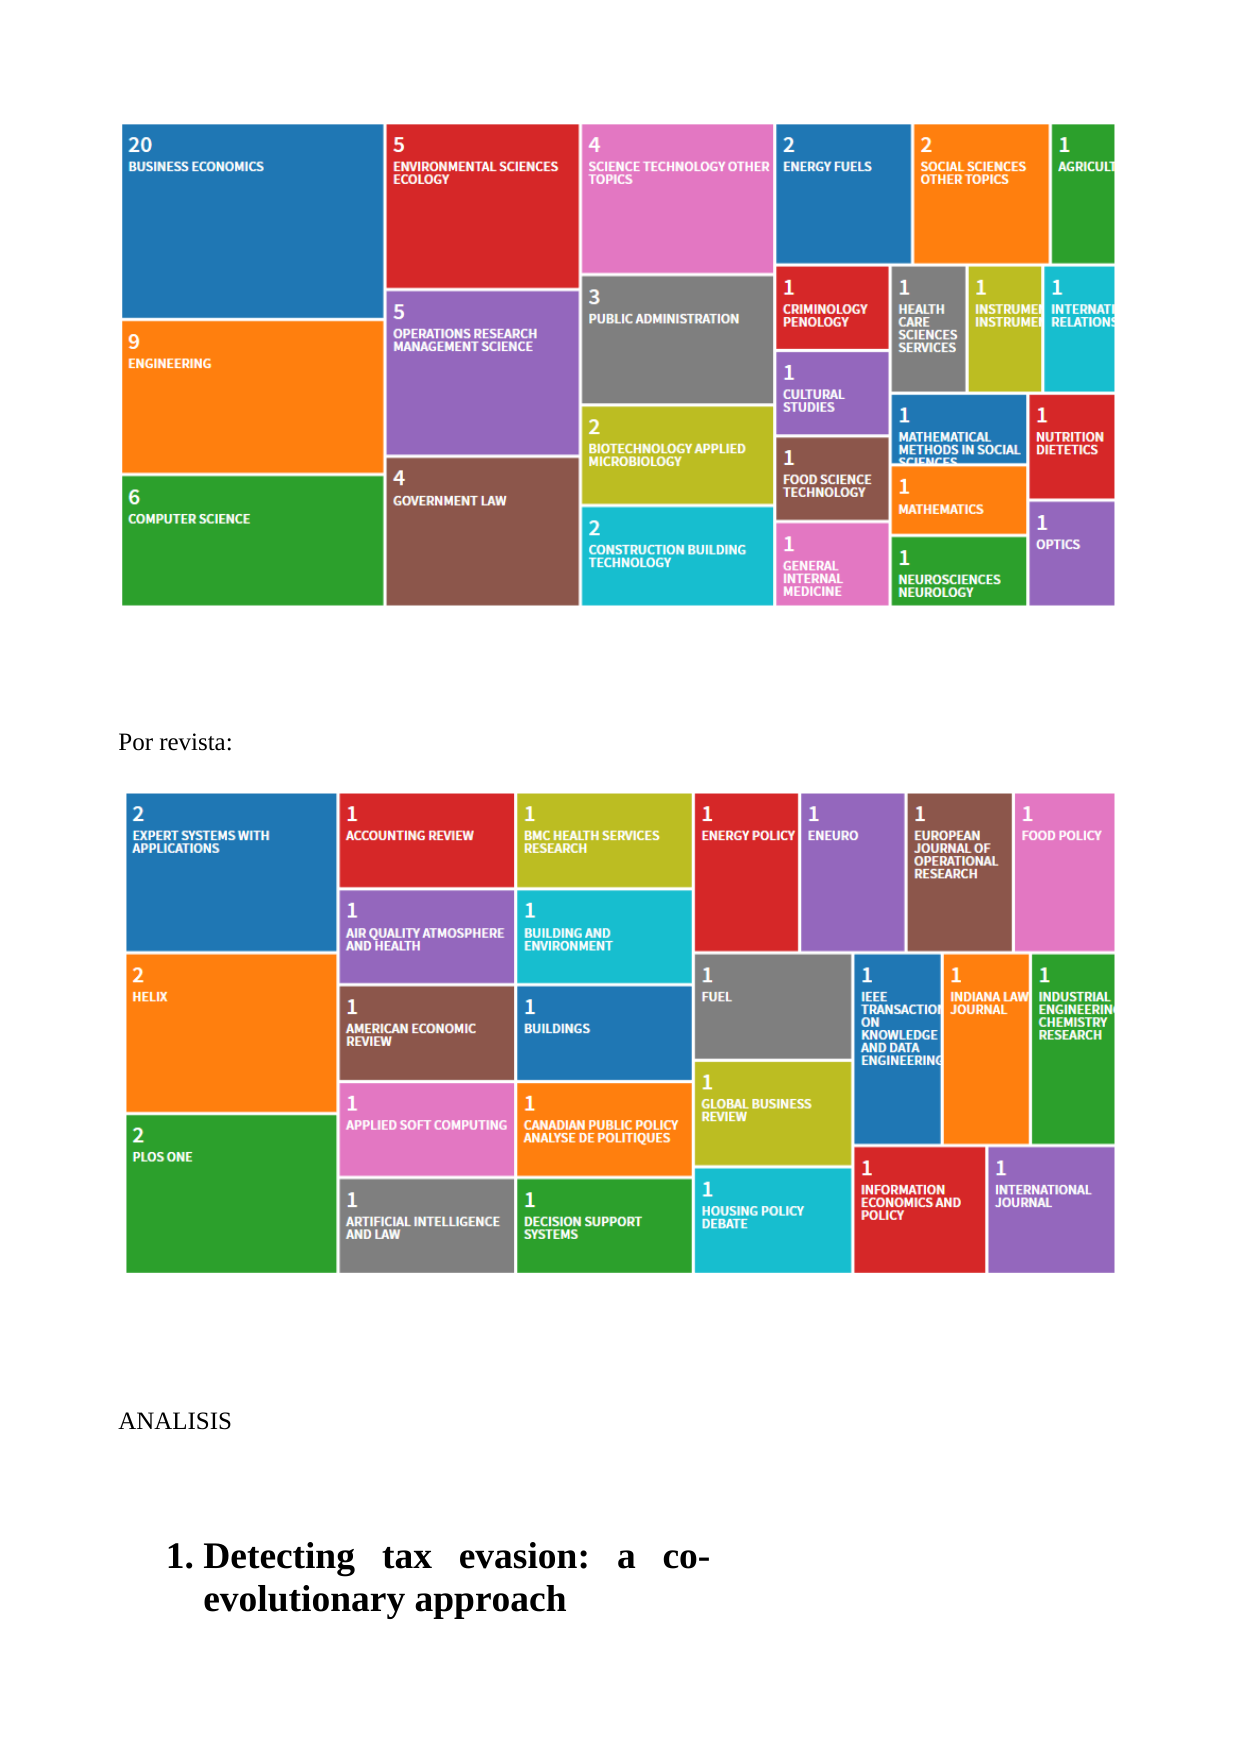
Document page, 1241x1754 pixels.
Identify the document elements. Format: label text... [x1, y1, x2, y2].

text Por revista: [118, 727, 1122, 756]
table_header Detecting tax evasion: a co-evolutionary approach [127, 1521, 713, 1632]
text ANALISIS [118, 1406, 1122, 1435]
table_header [118, 1521, 127, 1632]
